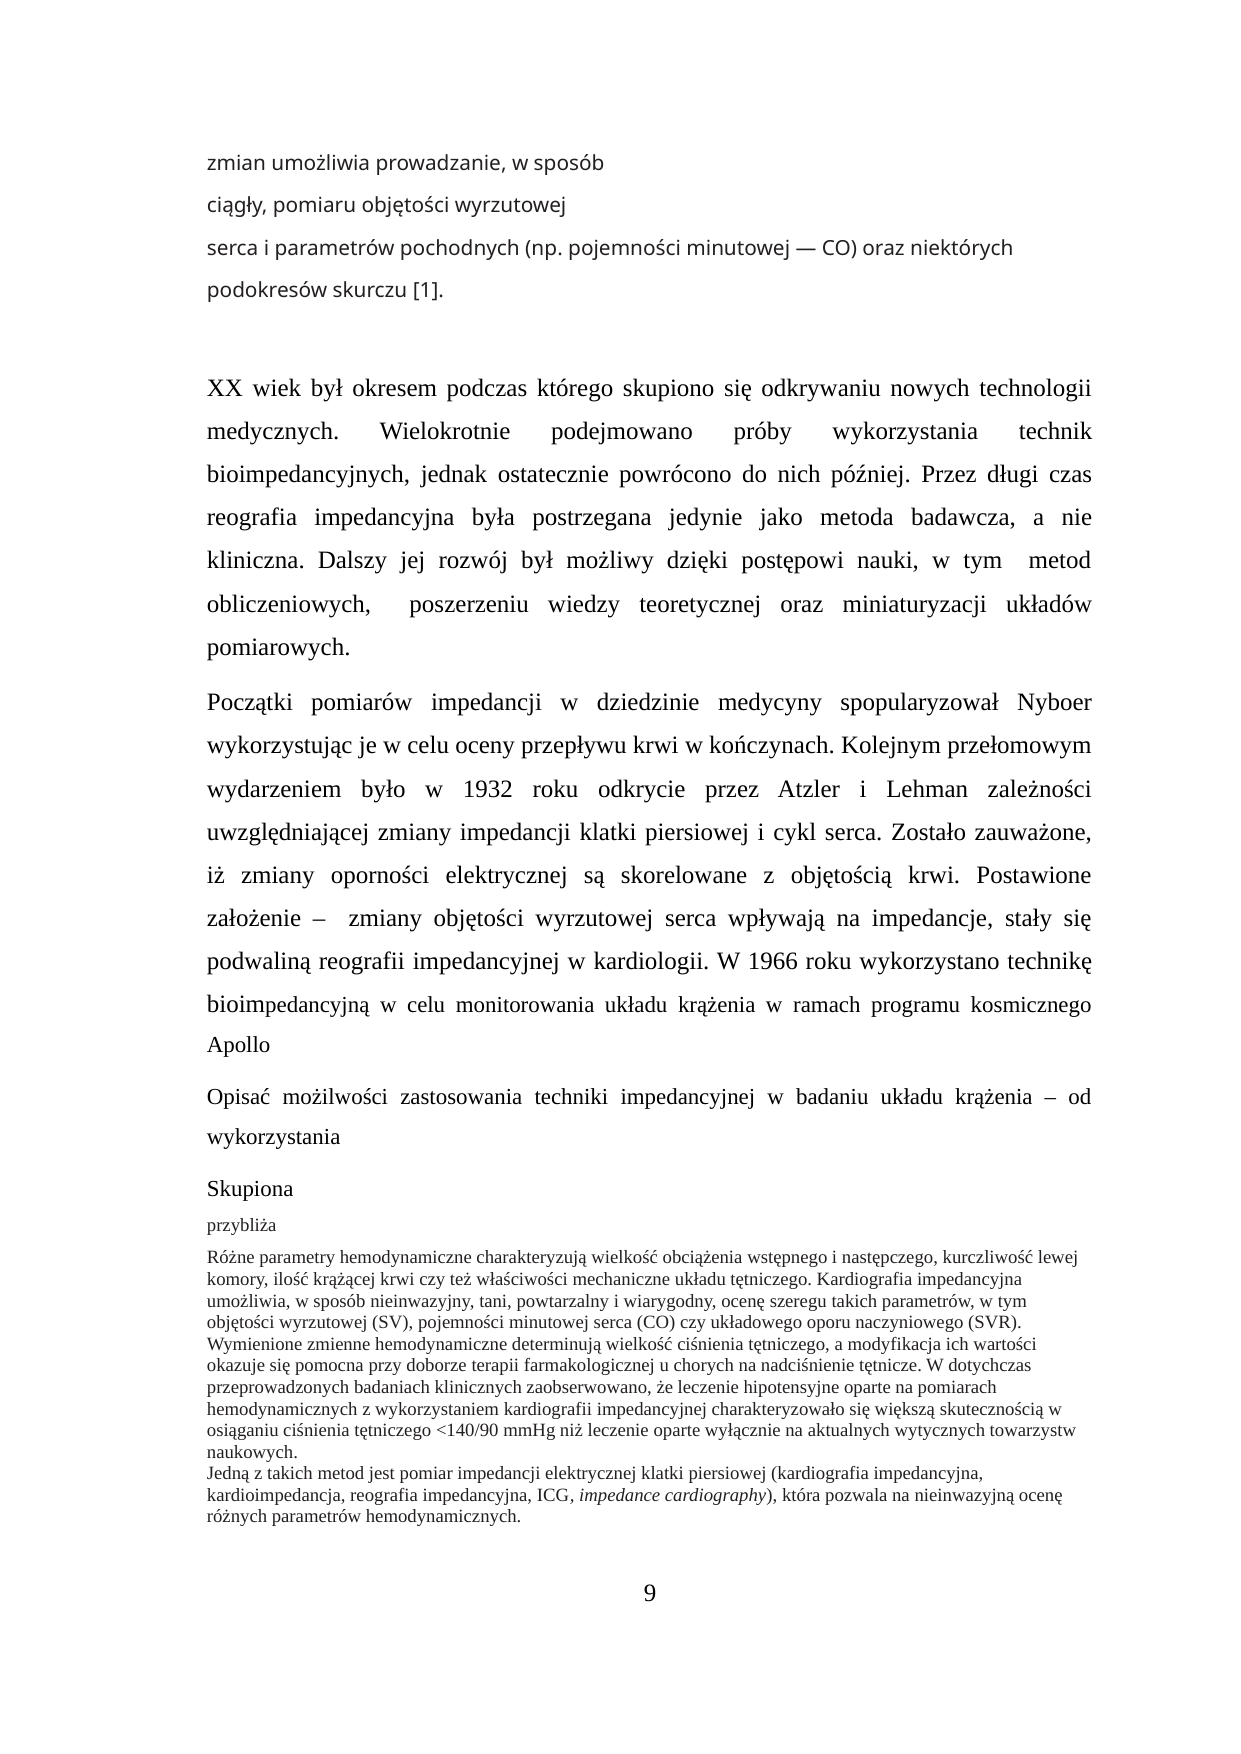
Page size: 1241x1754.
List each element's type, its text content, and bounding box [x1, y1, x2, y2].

text przybliża [207, 1214, 1093, 1236]
text Opisać możilwości zastosowania techniki impedancyjnej w badaniu układu krążenia – od wykorzystania [207, 1083, 1093, 1149]
text zmian umożliwia prowadzanie, w sposób ciągły, pomiaru objętości wyrzutowej serca i parametrów pochodnych (np. pojemności minutowej — CO) oraz niektórych podokresów skurczu [1]. [207, 148, 1093, 346]
text Początki pomiarów impedancji w dziedzinie medycyny spopularyzował Nyboer wykorzystując je w celu oceny przepływu krwi w kończynach. Kolejnym przełomowym wydarzeniem było w 1932 roku odkrycie przez Atzler i Lehman zależności uwzględniającej zmiany impedancji klatki piersiowej i cykl serca. Zostało zauważone, iż zmiany oporności elektrycznej są skorelowane z objętością krwi. Postawione założenie – zmiany objętości wyrzutowej serca wpływają na impedancje, stały się podwaliną reografii impedancyjnej w kardiologii. W 1966 roku wykorzystano technikę bioimpedancyjną w celu monitorowania układu krążenia w ramach programu kosmicznego Apollo [207, 687, 1093, 1058]
text Różne parametry hemodynamiczne charakteryzują wielkość obciążenia wstępnego i następczego, kurczliwość lewej komory, ilość krążącej krwi czy też właściwości mechaniczne układu tętniczego. Kardiografia impedancyjna umożliwia, w sposób nieinwazyjny, tani, powtarzalny i wiarygodny, ocenę szeregu takich parametrów, w tym objętości wyrzutowej (SV), pojemności minutowej serca (CO) czy układowego oporu naczyniowego (SVR). Wymienione zmienne hemodynamiczne determinują wielkość ciśnienia tętniczego, a modyfikacja ich wartości okazuje się pomocna przy doborze terapii farmakologicznej u chorych na nadciśnienie tętnicze. W dotychczas przeprowadzonych badaniach klinicznych zaobserwowano, że leczenie hipotensyjne oparte na pomiarach hemodynamicznych z wykorzystaniem kardiografii impedancyjnej charakteryzowało się większą skutecznością w osiąganiu ciśnienia tętniczego <140/90 mmHg niż leczenie oparte wyłącznie na aktualnych wytycznych towarzystw naukowych. Jedną z takich metod jest pomiar impedancji elektrycznej klatki piersiowej (kardiografia impedancyjna, kardioimpedancja, reografia impedancyjna, ICG, impedance cardiography), która pozwala na nieinwazyjną ocenę różnych parametrów hemodynamicznych. [207, 1246, 1093, 1527]
text Skupiona [207, 1175, 1093, 1201]
text XX wiek był okresem podczas którego skupiono się odkrywaniu nowych technologii medycznych. Wielokrotnie podejmowano próby wykorzystania technik bioimpedancyjnych, jednak ostatecznie powrócono do nich później. Przez długi czas reografia impedancyjna była postrzegana jedynie jako metoda badawcza, a nie kliniczna. Dalszy jej rozwój był możliwy dzięki postępowi nauki, w tym metod obliczeniowych, poszerzeniu wiedzy teoretycznej oraz miniaturyzacji układów pomiarowych. [207, 373, 1093, 661]
